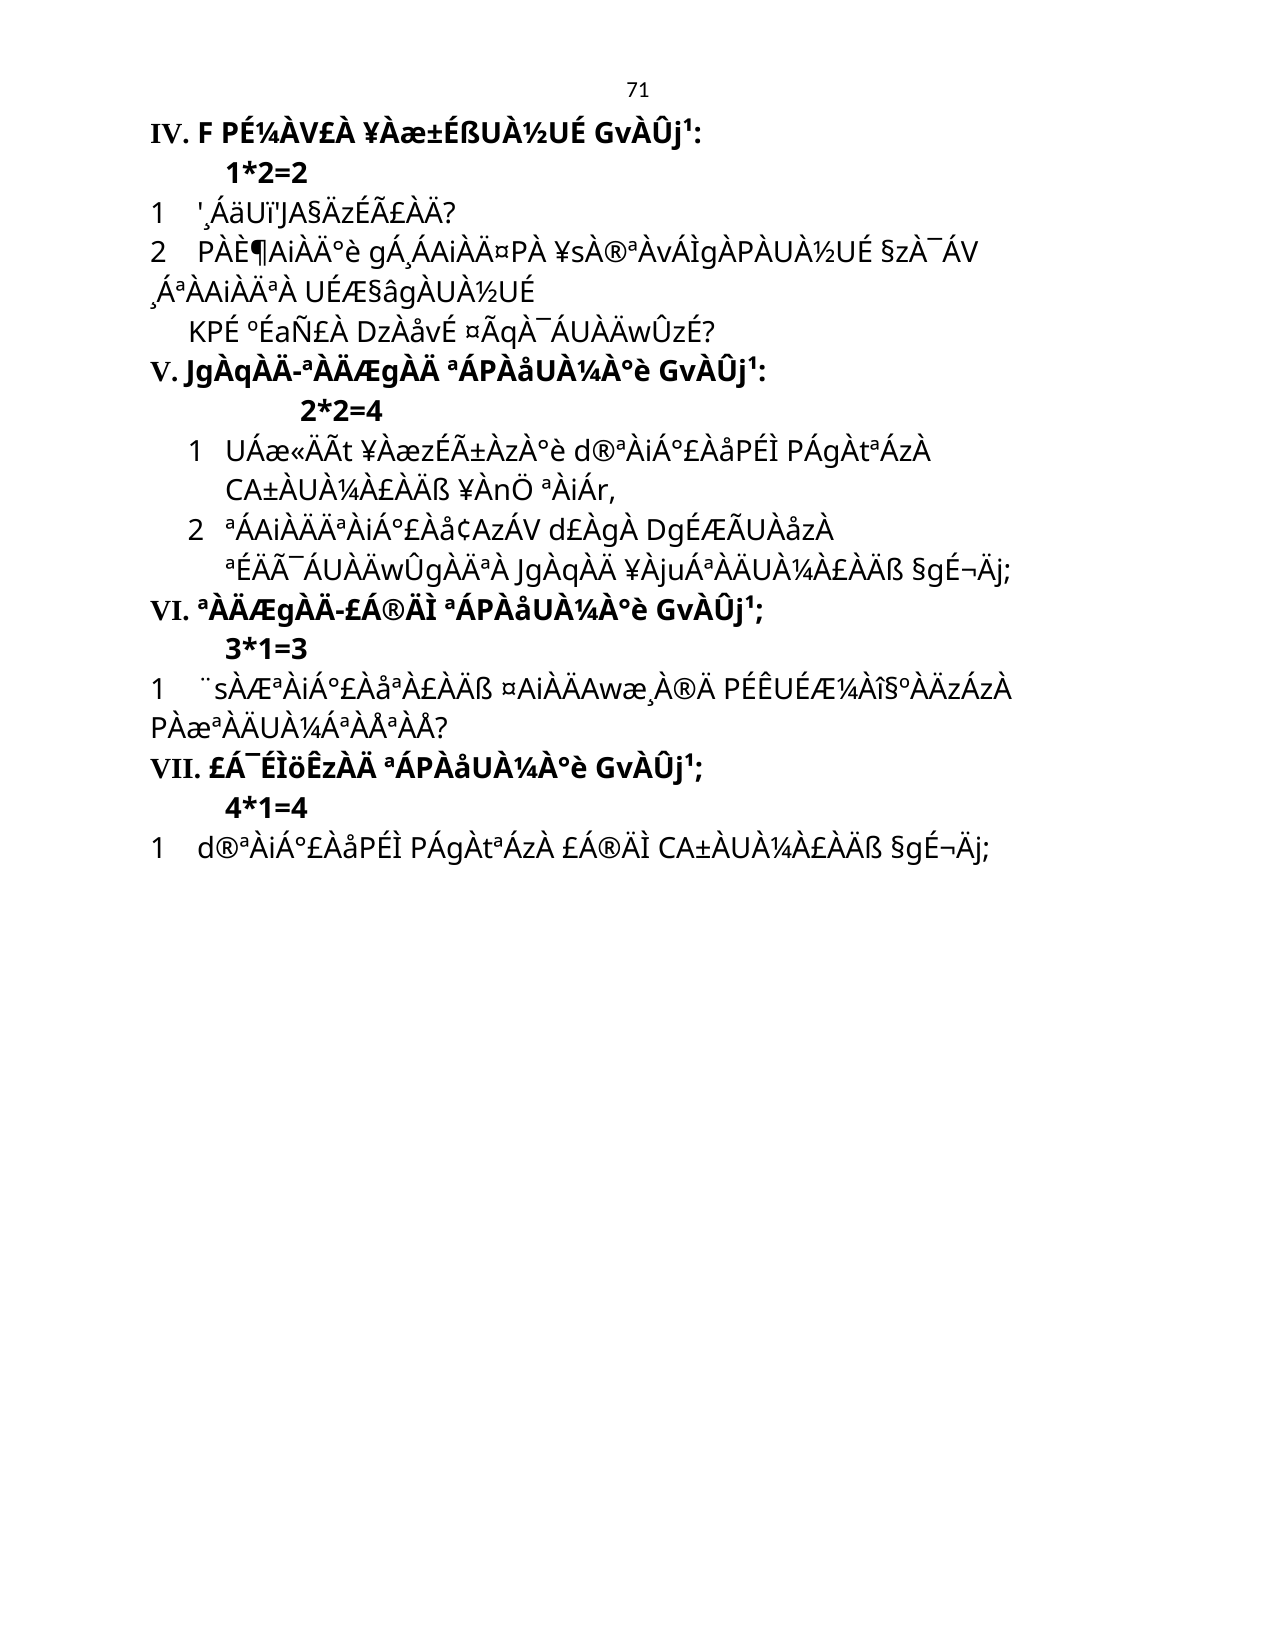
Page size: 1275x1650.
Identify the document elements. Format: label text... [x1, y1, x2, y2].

text V. JgÀqÀÄ-ªÀÄÆgÀÄ ªÁPÀåUÀ¼À°è GvÀÛj¹: 2*2=4 [150, 351, 1125, 430]
list ªÁAiÀÄÄªÀiÁ°£Àå¢AzÁV d£ÀgÀ DgÉÆÃUÀåzÀ ªÉÄÃ¯ÁUÀÄwÛgÀÄªÀ JgÀqÀÄ ¥ÀjuÁªÀÄUÀ¼À£ÀÄß §gÉ¬Äj; [187, 509, 1125, 589]
text 2 PÀÈ¶AiÀÄ°è gÁ¸ÁAiÀÄ¤PÀ ¥sÀ®ªÀvÁÌgÀPÀUÀ½UÉ §zÀ¯ÁV ¸ÁªÀAiÀÄªÀ UÉÆ§âgÀUÀ½UÉ [150, 232, 1125, 311]
text KPÉ ºÉaÑ£À DzÀåvÉ ¤ÃqÀ¯ÁUÀÄwÛzÉ? [150, 311, 1125, 351]
text 1 '¸ÁäUï'JA§ÄzÉÃ£ÀÄ? [150, 192, 1125, 232]
text VI. ªÀÄÆgÀÄ-£Á®ÄÌ ªÁPÀåUÀ¼À°è GvÀÛj¹; 3*1=3 [150, 589, 1125, 668]
text 1 d®ªÀiÁ°£ÀåPÉÌ PÁgÀtªÁzÀ £Á®ÄÌ CA±ÀUÀ¼À£ÀÄß §gÉ¬Äj; [150, 827, 1125, 867]
text IV. F PÉ¼ÀV£À ¥Àæ±ÉßUÀ½UÉ GvÀÛj¹: 1*2=2 [150, 112, 1125, 192]
text VII. £Á¯ÉÌöÊzÀÄ ªÁPÀåUÀ¼À°è GvÀÛj¹; 4*1=4 [150, 747, 1125, 827]
list UÁæ«ÄÃt ¥ÀæzÉÃ±ÀzÀ°è d®ªÀiÁ°£ÀåPÉÌ PÁgÀtªÁzÀ CA±ÀUÀ¼À£ÀÄß ¥ÀnÖ ªÀiÁr, [187, 430, 1125, 509]
text 1 ¨sÀÆªÀiÁ°£ÀåªÀ£ÀÄß ¤AiÀÄAwæ¸À®Ä PÉÊUÉÆ¼Àî§ºÀÄzÁzÀ PÀæªÀÄUÀ¼ÁªÀÅªÀÅ? [150, 668, 1125, 747]
